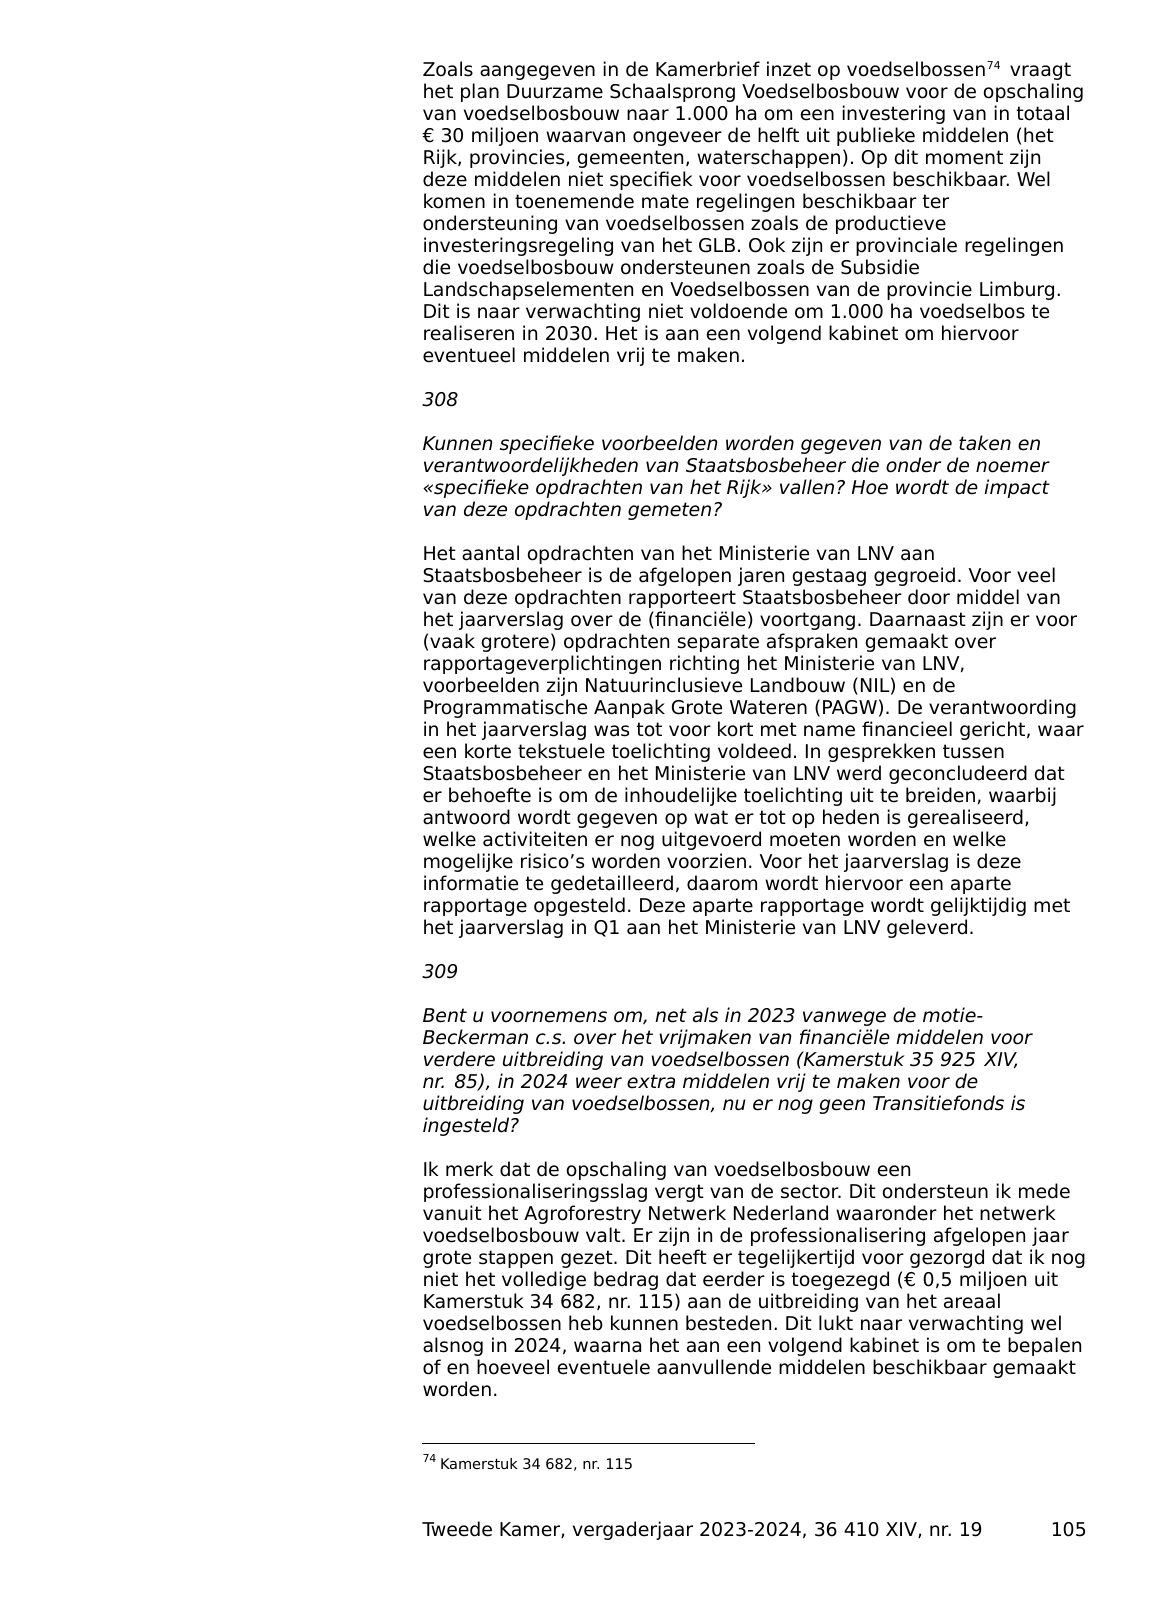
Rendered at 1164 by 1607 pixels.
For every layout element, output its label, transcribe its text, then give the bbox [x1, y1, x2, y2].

text Zoals aangegeven in de Kamerbrief inzet op voedselbossen vraagt het plan Duurzame Schaalsprong Voedselbosbouw voor de opschaling van voedselbosbouw naar 1.000 ha om een investering van in totaal € 30 miljoen waarvan ongeveer de helft uit publieke middelen (het Rijk, provincies, gemeenten, waterschappen). Op dit moment zijn deze middelen niet specifiek voor voedselbossen beschikbaar. Wel komen in toenemende mate regelingen beschikbaar ter ondersteuning van voedselbossen zoals de productieve investeringsregeling van het GLB. Ook zijn er provinciale regelingen die voedselbosbouw ondersteunen zoals de Subsidie Landschapselementen en Voedselbossen van de provincie Limburg. Dit is naar verwachting niet voldoende om 1.000 ha voedselbos te realiseren in 2030. Het is aan een volgend kabinet om hiervoor eventueel middelen vrij te maken. [422, 59, 1087, 367]
text Ik merk dat de opschaling van voedselbosbouw een professionaliseringsslag vergt van de sector. Dit ondersteun ik mede vanuit het Agroforestry Netwerk Nederland waaronder het netwerk voedselbosbouw valt. Er zijn in de professionalisering afgelopen jaar grote stappen gezet. Dit heeft er tegelijkertijd voor gezorgd dat ik nog niet het volledige bedrag dat eerder is toegezegd (€ 0,5 miljoen uit Kamerstuk 34 682, nr. 115) aan de uitbreiding van het areaal voedselbossen heb kunnen besteden. Dit lukt naar verwachting wel alsnog in 2024, waarna het aan een volgend kabinet is om te bepalen of en hoeveel eventuele aanvullende middelen beschikbaar gemaakt worden. [422, 1159, 1087, 1401]
text Bent u voornemens om, net als in 2023 vanwege de motie-Beckerman c.s. over het vrijmaken van financiële middelen voor verdere uitbreiding van voedselbossen (Kamerstuk 35 925 XIV, nr. 85), in 2024 weer extra middelen vrij te maken voor de uitbreiding van voedselbossen, nu er nog geen Transitiefonds is ingesteld? [422, 1005, 1087, 1137]
text Het aantal opdrachten van het Ministerie van LNV aan Staatsbosbeheer is de afgelopen jaren gestaag gegroeid. Voor veel van deze opdrachten rapporteert Staatsbosbeheer door middel van het jaarverslag over de (financiële) voortgang. Daarnaast zijn er voor (vaak grotere) opdrachten separate afspraken gemaakt over rapportageverplichtingen richting het Ministerie van LNV, voorbeelden zijn Natuurinclusieve Landbouw (NIL) en de Programmatische Aanpak Grote Wateren (PAGW). De verantwoording in het jaarverslag was tot voor kort met name financieel gericht, waar een korte tekstuele toelichting voldeed. In gesprekken tussen Staatsbosbeheer en het Ministerie van LNV werd geconcludeerd dat er behoefte is om de inhoudelijke toelichting uit te breiden, waarbij antwoord wordt gegeven op wat er tot op heden is gerealiseerd, welke activiteiten er nog uitgevoerd moeten worden en welke mogelijke risico’s worden voorzien. Voor het jaarverslag is deze informatie te gedetailleerd, daarom wordt hiervoor een aparte rapportage opgesteld. Deze aparte rapportage wordt gelijktijdig met het jaarverslag in Q1 aan het Ministerie van LNV geleverd. [422, 543, 1087, 939]
subtitle 308 [422, 389, 1087, 411]
text Kunnen specifieke voorbeelden worden gegeven van de taken en verantwoordelijkheden van Staatsbosbeheer die onder de noemer «specifieke opdrachten van het Rijk» vallen? Hoe wordt de impact van deze opdrachten gemeten? [422, 433, 1087, 521]
subtitle 309 [422, 961, 1087, 983]
text Kamerstuk 34 682, nr. 115 [422, 1452, 1087, 1474]
